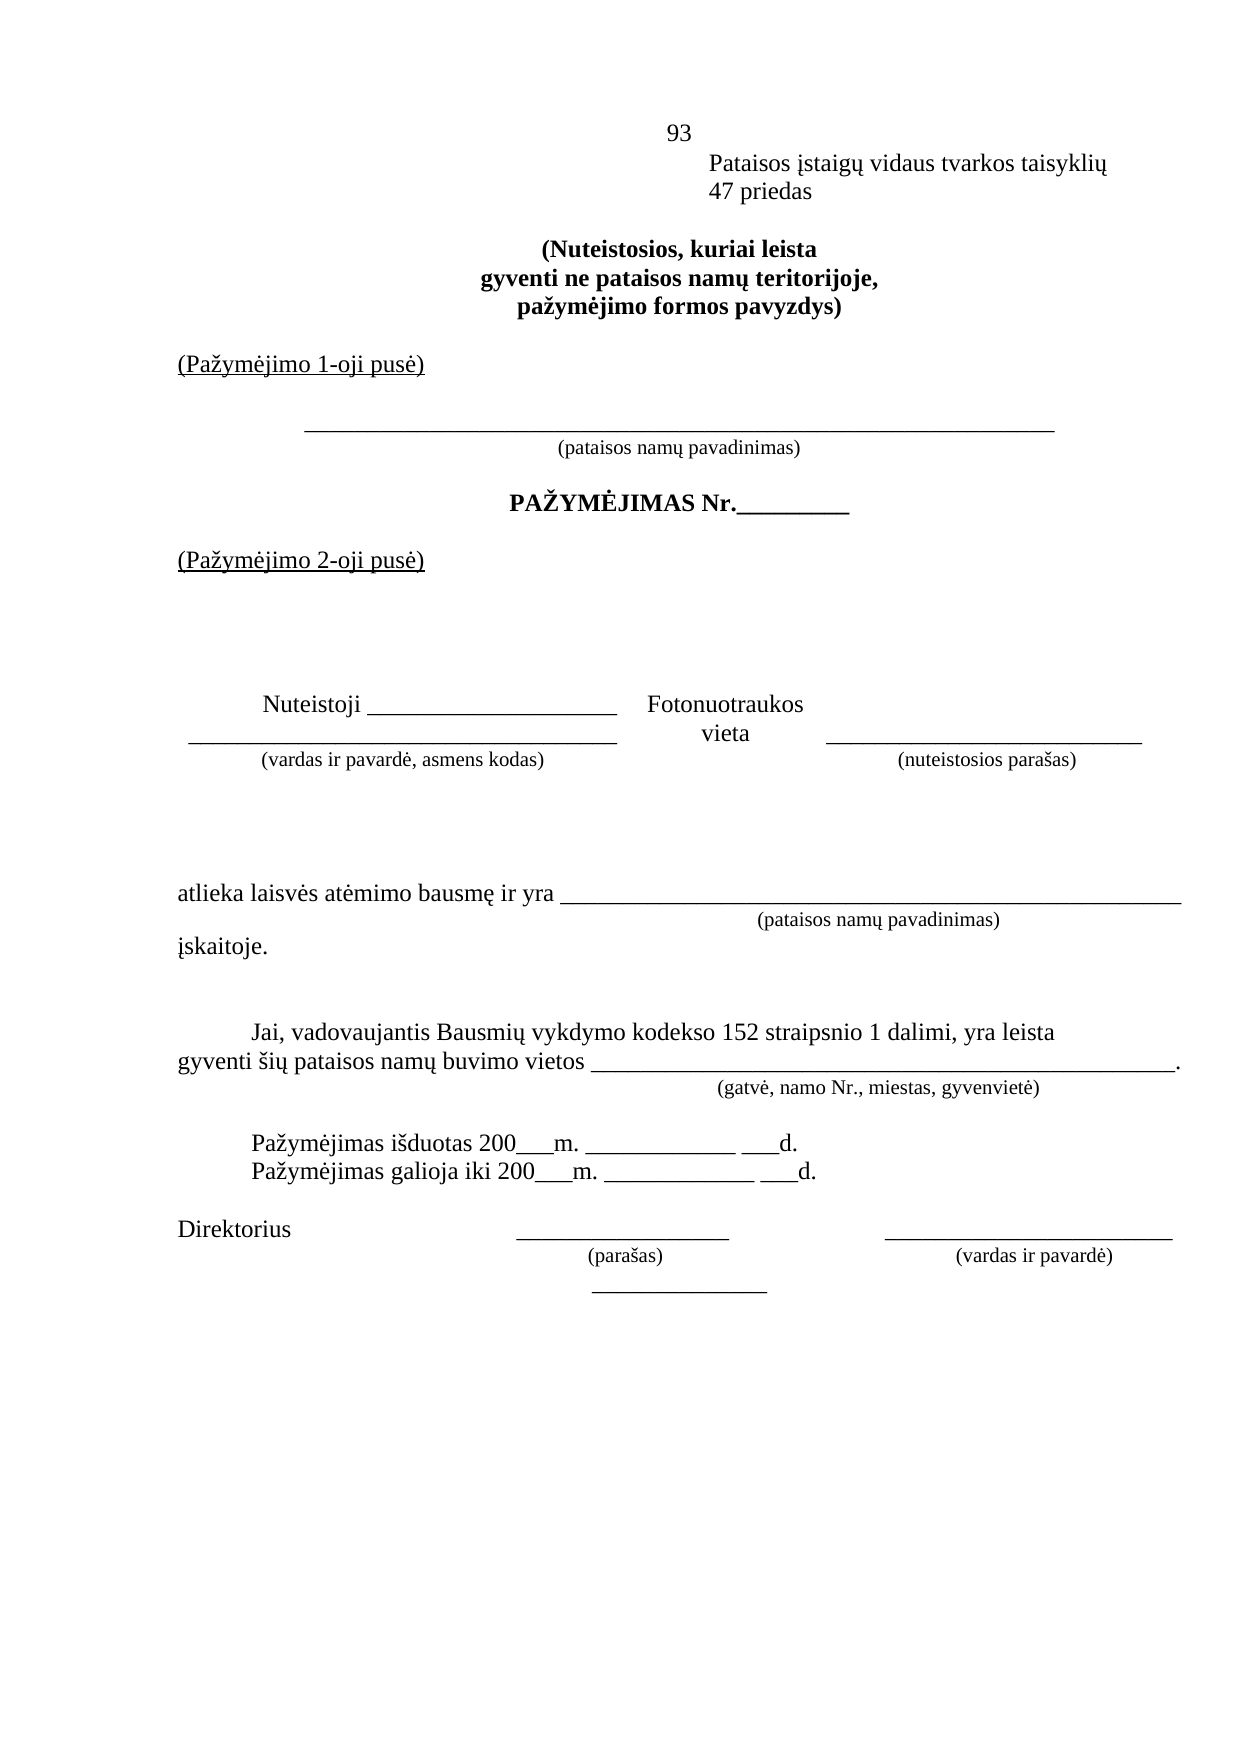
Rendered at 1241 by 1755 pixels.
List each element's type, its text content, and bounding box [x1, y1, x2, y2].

text (parašas) (vardas ir pavardė) [177, 1243, 1181, 1267]
text Pažymėjimas išduotas 200___m. ____________ ___d. [177, 1128, 1181, 1156]
text atlieka laisvės atėmimo bausmę ir yra [177, 878, 1181, 907]
text gyventi ne pataisos namų teritorijoje, [177, 263, 1181, 291]
text gyventi šių pataisos namų buvimo vietos . [177, 1046, 1181, 1075]
text (pataisos namų pavadinimas) [177, 435, 1181, 459]
text (Pažymėjimo 2-oji pusė) [177, 545, 1181, 574]
text (pataisos namų pavadinimas) [177, 907, 1181, 931]
table_header Nuteistoji (vardas ir pavardė, asmens kodas) [177, 603, 636, 821]
text Pažymėjimas galioja iki 200___m. ____________ ___d. [177, 1156, 1181, 1185]
text (Nuteistosios, kuriai leista [177, 234, 1181, 263]
text (gatvė, namo Nr., miestas, gyvenvietė) [177, 1075, 1181, 1099]
table_header (nuteistosios parašas) [815, 603, 1181, 821]
table_header Fotonuotraukos vieta [636, 603, 815, 821]
text įskaitoje. [177, 931, 1181, 960]
text (Pažymėjimo 1-oji pusė) [177, 349, 1181, 378]
text pažymėjimo formos pavyzdys) [177, 291, 1181, 320]
text ____________________________________________________________ [177, 406, 1181, 435]
text Jai, vadovaujantis Bausmių vykdymo kodekso 152 straipsnio 1 dalimi, yra leista [177, 1017, 1181, 1046]
text Direktorius _________________ _______________________ [177, 1214, 1181, 1243]
text ______________ [177, 1267, 1181, 1296]
text PAŽYMĖJIMAS Nr._________ [177, 488, 1181, 517]
text 47 priedas [177, 176, 1181, 205]
text Pataisos įstaigų vidaus tvarkos taisyklių [709, 148, 1181, 176]
